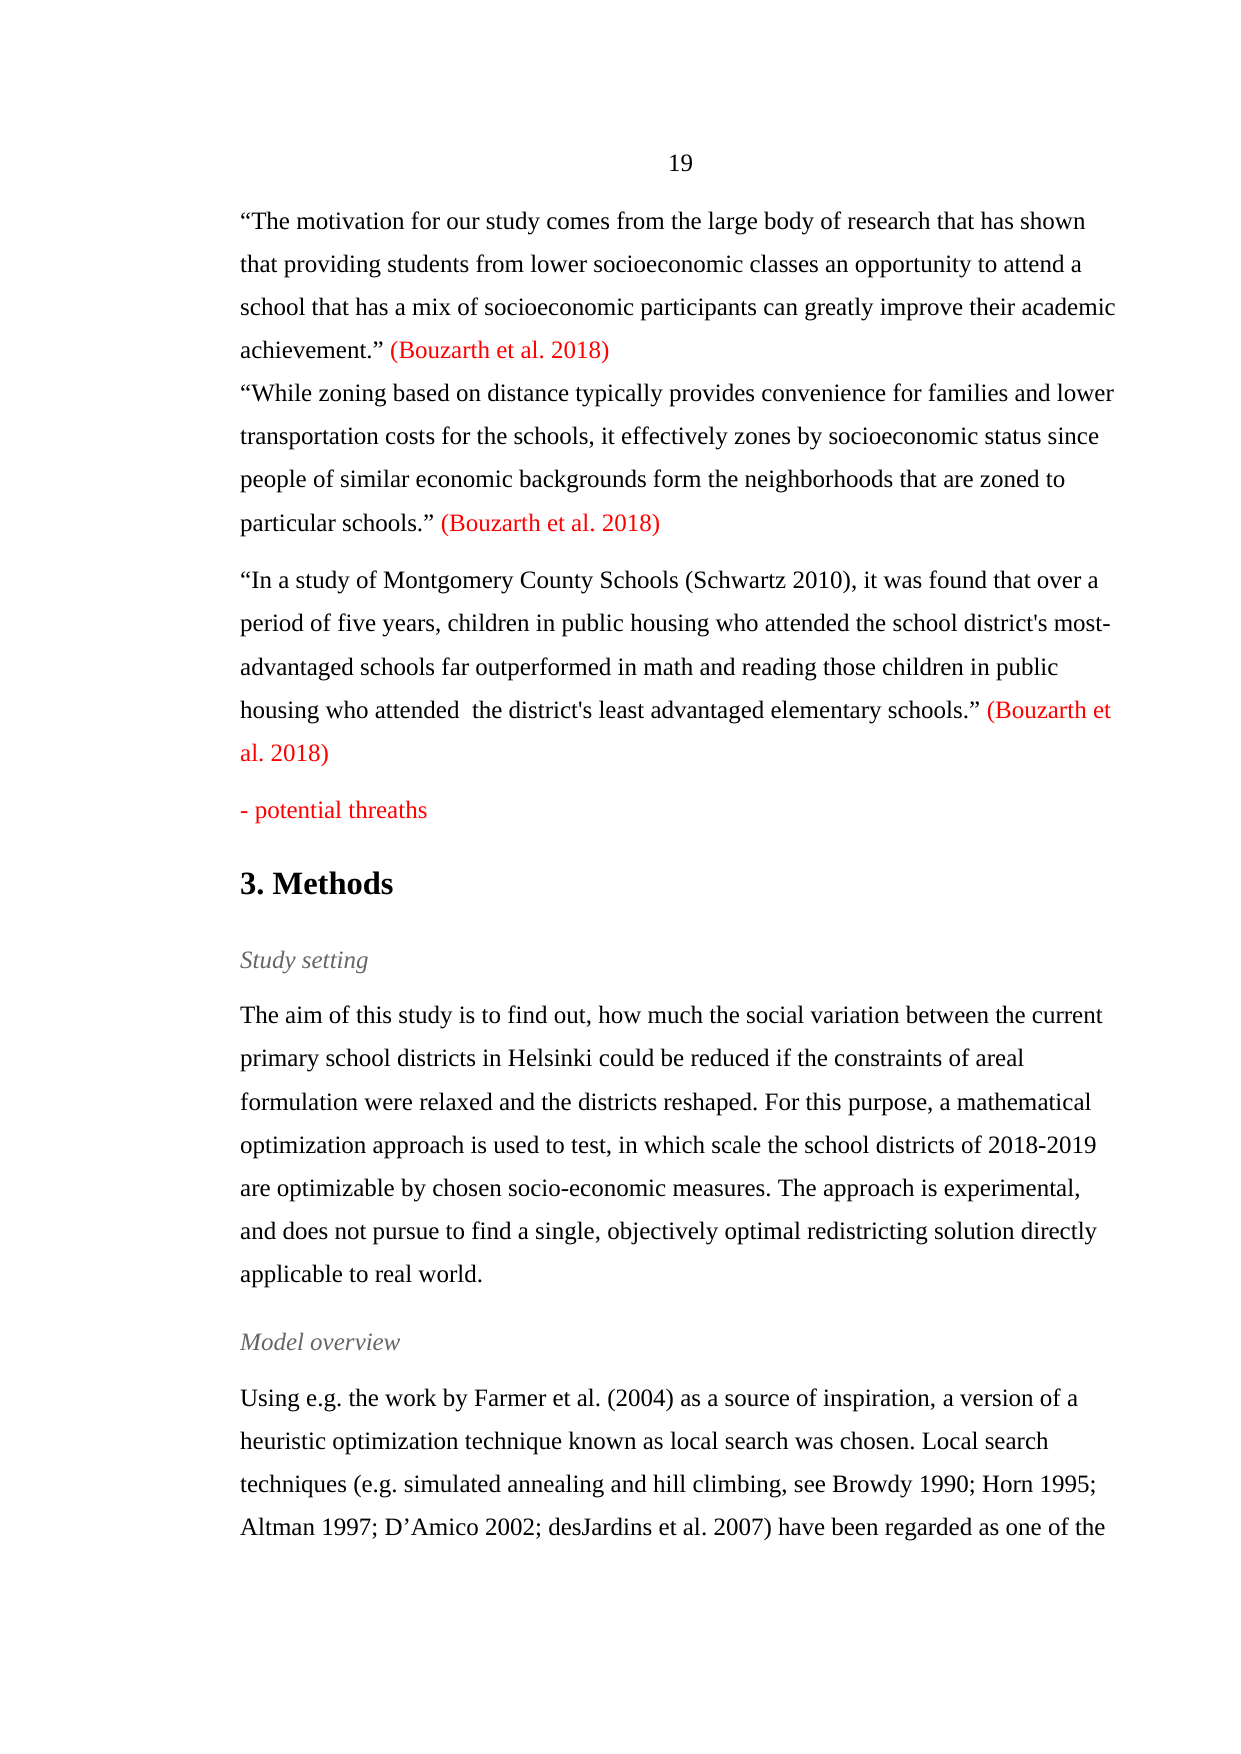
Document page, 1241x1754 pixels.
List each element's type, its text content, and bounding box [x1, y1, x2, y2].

text - potential threaths [240, 796, 1121, 824]
text Using e.g. the work by Farmer et al. (2004) as a source of inspiration, a version of a heuristic optimization technique known as local search was chosen. Local search techniques (e.g. simulated annealing and hill climbing, see Browdy 1990; Horn 1995; Altman 1997; D’Amico 2002; desJardins et al. 2007) have been regarded as one of the [240, 1383, 1121, 1541]
subtitle Model overview [240, 1327, 1121, 1356]
subtitle 3. Methods [240, 864, 1121, 901]
text “The motivation for our study comes from the large body of research that has shown that providing students from lower socioeconomic classes an opportunity to attend a school that has a mix of socioeconomic participants can greatly improve their academic achievement.” (Bouzarth et al. 2018) “While zoning based on distance typically provides convenience for families and lower transportation costs for the schools, it effectively zones by socioeconomic status since people of similar economic backgrounds form the neighborhoods that are zoned to particular schools.” (Bouzarth et al. 2018) [240, 206, 1121, 536]
text “In a study of Montgomery County Schools (Schwartz 2010), it was found that over a period of five years, children in public housing who attended the school district's most-advantaged schools far outperformed in math and reading those children in public housing who attended the district's least advantaged elementary schools.” (Bouzarth et al. 2018) [240, 565, 1121, 767]
text The aim of this study is to find out, how much the social variation between the current primary school districts in Helsinki could be reduced if the constraints of areal formulation were relaxed and the districts reshaped. For this purpose, a mathematical optimization approach is used to test, in which scale the school districts of 2018-2019 are optimizable by chosen socio-economic measures. The approach is experimental, and does not pursue to find a single, objectively optimal redistricting solution directly applicable to real world. [240, 1000, 1121, 1288]
subtitle Study setting [240, 945, 1121, 973]
